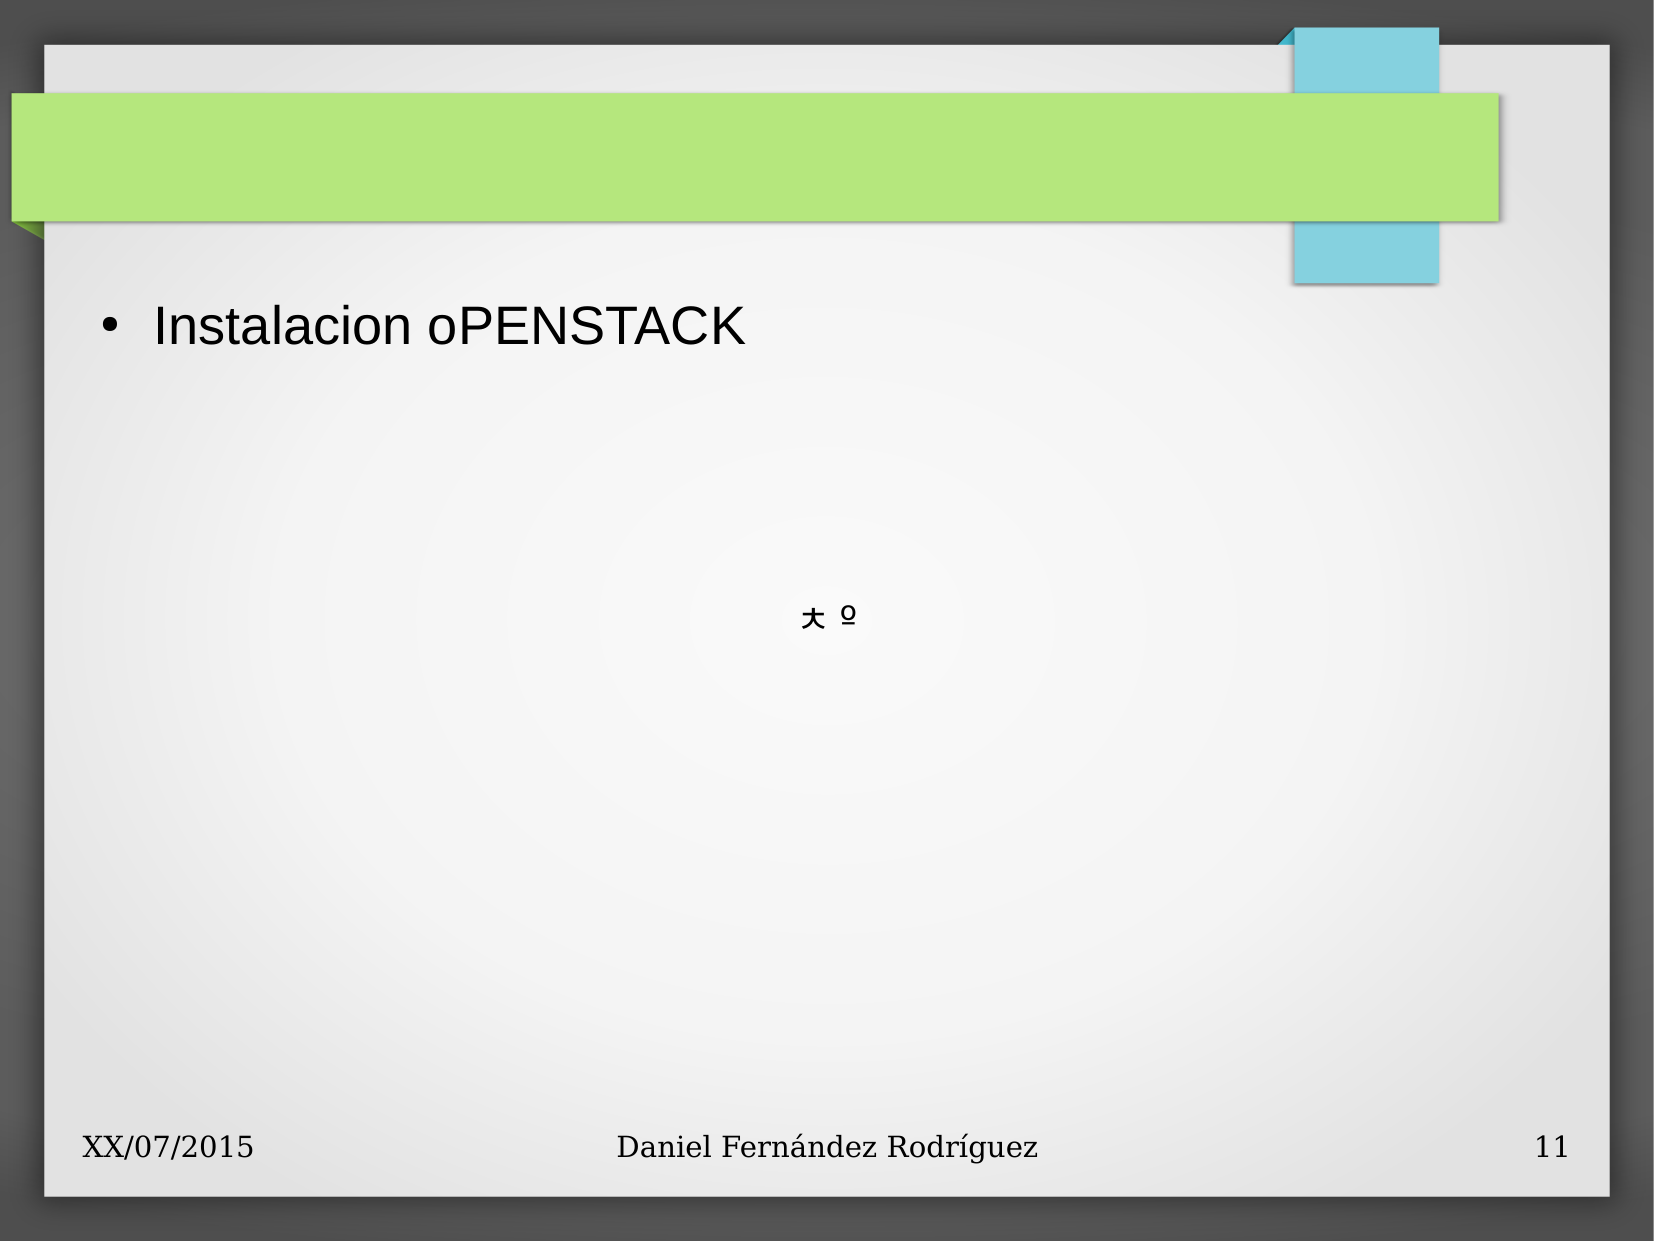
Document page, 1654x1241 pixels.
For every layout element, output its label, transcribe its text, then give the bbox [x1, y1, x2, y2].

picture [0, 0, 1654, 1241]
list Instalacion oPENSTACK [82, 295, 1571, 1015]
